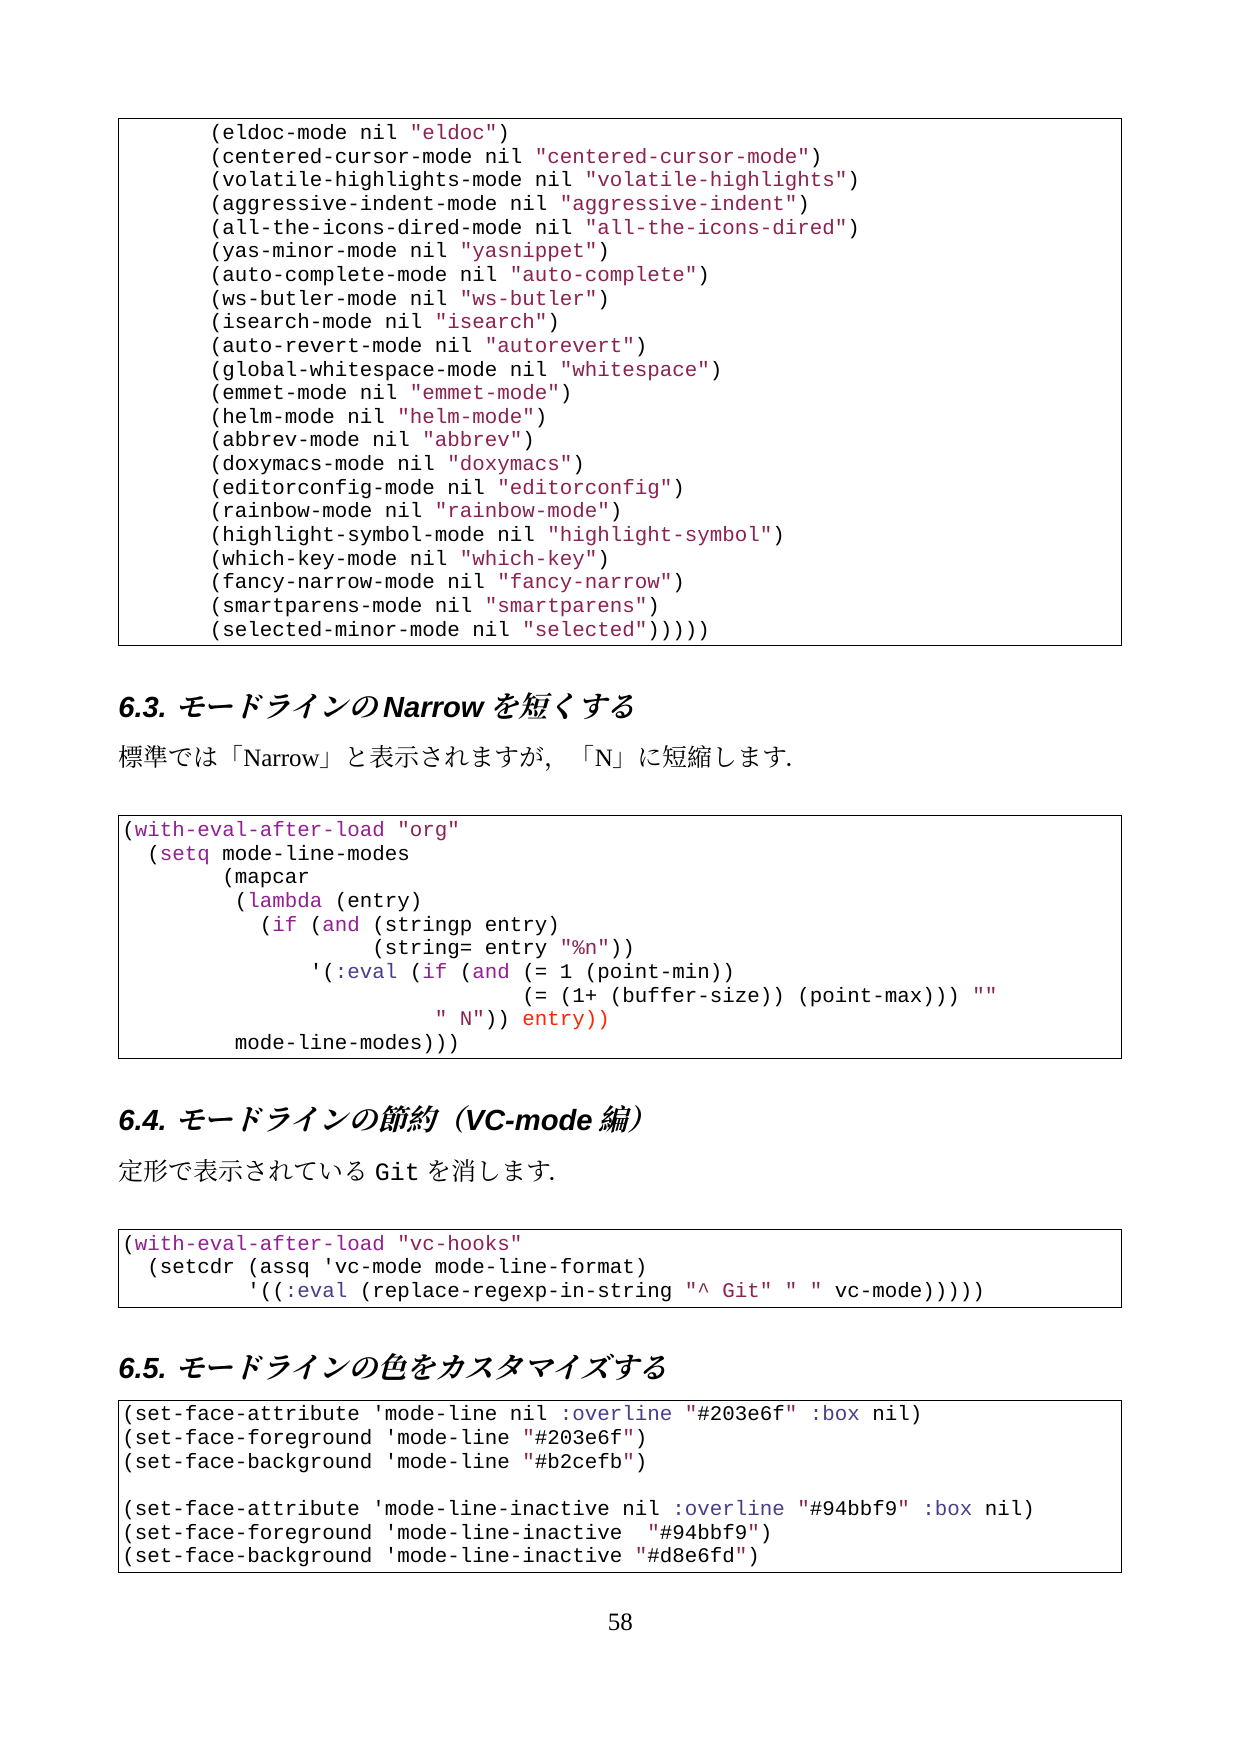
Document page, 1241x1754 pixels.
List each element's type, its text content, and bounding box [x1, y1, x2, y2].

text (smartparens-mode nil "smartparens") [119, 591, 1121, 615]
text (volatile-highlights-mode nil "volatile-highlights") [119, 165, 1121, 189]
text (string= entry "%n")) [119, 933, 1121, 957]
text (setcdr (assq 'vc-mode mode-line-format) [119, 1252, 1121, 1276]
text (global-whitespace-mode nil "whitespace") [119, 354, 1121, 378]
text (abbrev-mode nil "abbrev") [119, 426, 1121, 449]
text (set-face-attribute 'mode-line nil :overline "#203e6f" :box nil) [119, 1401, 1121, 1423]
text (if (and (stringp entry) [119, 910, 1121, 933]
text (eldoc-mode nil "eldoc") [119, 119, 1121, 142]
text (set-face-attribute 'mode-line-inactive nil :overline "#94bbf9" :box nil) [119, 1494, 1121, 1518]
text 定形で表示されている Git を消します． [118, 1151, 1122, 1216]
text (setq mode-line-modes [119, 839, 1121, 862]
text (editorconfig-mode nil "editorconfig") [119, 473, 1121, 496]
text (fancy-narrow-mode nil "fancy-narrow") [119, 567, 1121, 591]
text (emmet-mode nil "emmet-mode") [119, 378, 1121, 402]
text (= (1+ (buffer-size)) (point-max))) "" [119, 981, 1121, 1004]
text (ws-butler-mode nil "ws-butler") [119, 284, 1121, 307]
text (rainbow-mode nil "rainbow-mode") [119, 496, 1121, 520]
text (with-eval-after-load "org" [119, 816, 1121, 839]
subtitle モードラインの節約（VC-mode編） [118, 1097, 1122, 1139]
text (set-face-foreground 'mode-line-inactive "#94bbf9") [119, 1518, 1121, 1541]
subtitle モードラインの色をカスタマイズする [118, 1345, 1122, 1387]
text (auto-complete-mode nil "auto-complete") [119, 260, 1121, 284]
text '((:eval (replace-regexp-in-string "^ Git" " " vc-mode))))) [119, 1276, 1121, 1307]
text (selected-minor-mode nil "selected"))))) [119, 615, 1121, 645]
text (aggressive-indent-mode nil "aggressive-indent") [119, 189, 1121, 213]
text (with-eval-after-load "vc-hooks" [119, 1230, 1121, 1252]
text (auto-revert-mode nil "autorevert") [119, 331, 1121, 354]
text (mapcar [119, 862, 1121, 886]
text '(:eval (if (and (= 1 (point-min)) [119, 957, 1121, 981]
text (helm-mode nil "helm-mode") [119, 402, 1121, 426]
text mode-line-modes))) [119, 1028, 1121, 1058]
text (set-face-background 'mode-line-inactive "#d8e6fd") [119, 1541, 1121, 1572]
text " N")) entry)) [119, 1004, 1121, 1028]
subtitle モードラインのNarrowを短くする [118, 684, 1122, 726]
text (doxymacs-mode nil "doxymacs") [119, 449, 1121, 473]
text (all-the-icons-dired-mode nil "all-the-icons-dired") [119, 213, 1121, 236]
text 標準では「Narrow」と表示されますが，「N」に短縮します． [118, 738, 1122, 803]
text (set-face-foreground 'mode-line "#203e6f") [119, 1423, 1121, 1447]
text (isearch-mode nil "isearch") [119, 307, 1121, 331]
text (which-key-mode nil "which-key") [119, 544, 1121, 567]
text (yas-minor-mode nil "yasnippet") [119, 236, 1121, 260]
text (highlight-symbol-mode nil "highlight-symbol") [119, 520, 1121, 544]
text (lambda (entry) [119, 886, 1121, 910]
text (set-face-background 'mode-line "#b2cefb") [119, 1447, 1121, 1470]
text (centered-cursor-mode nil "centered-cursor-mode") [119, 142, 1121, 165]
